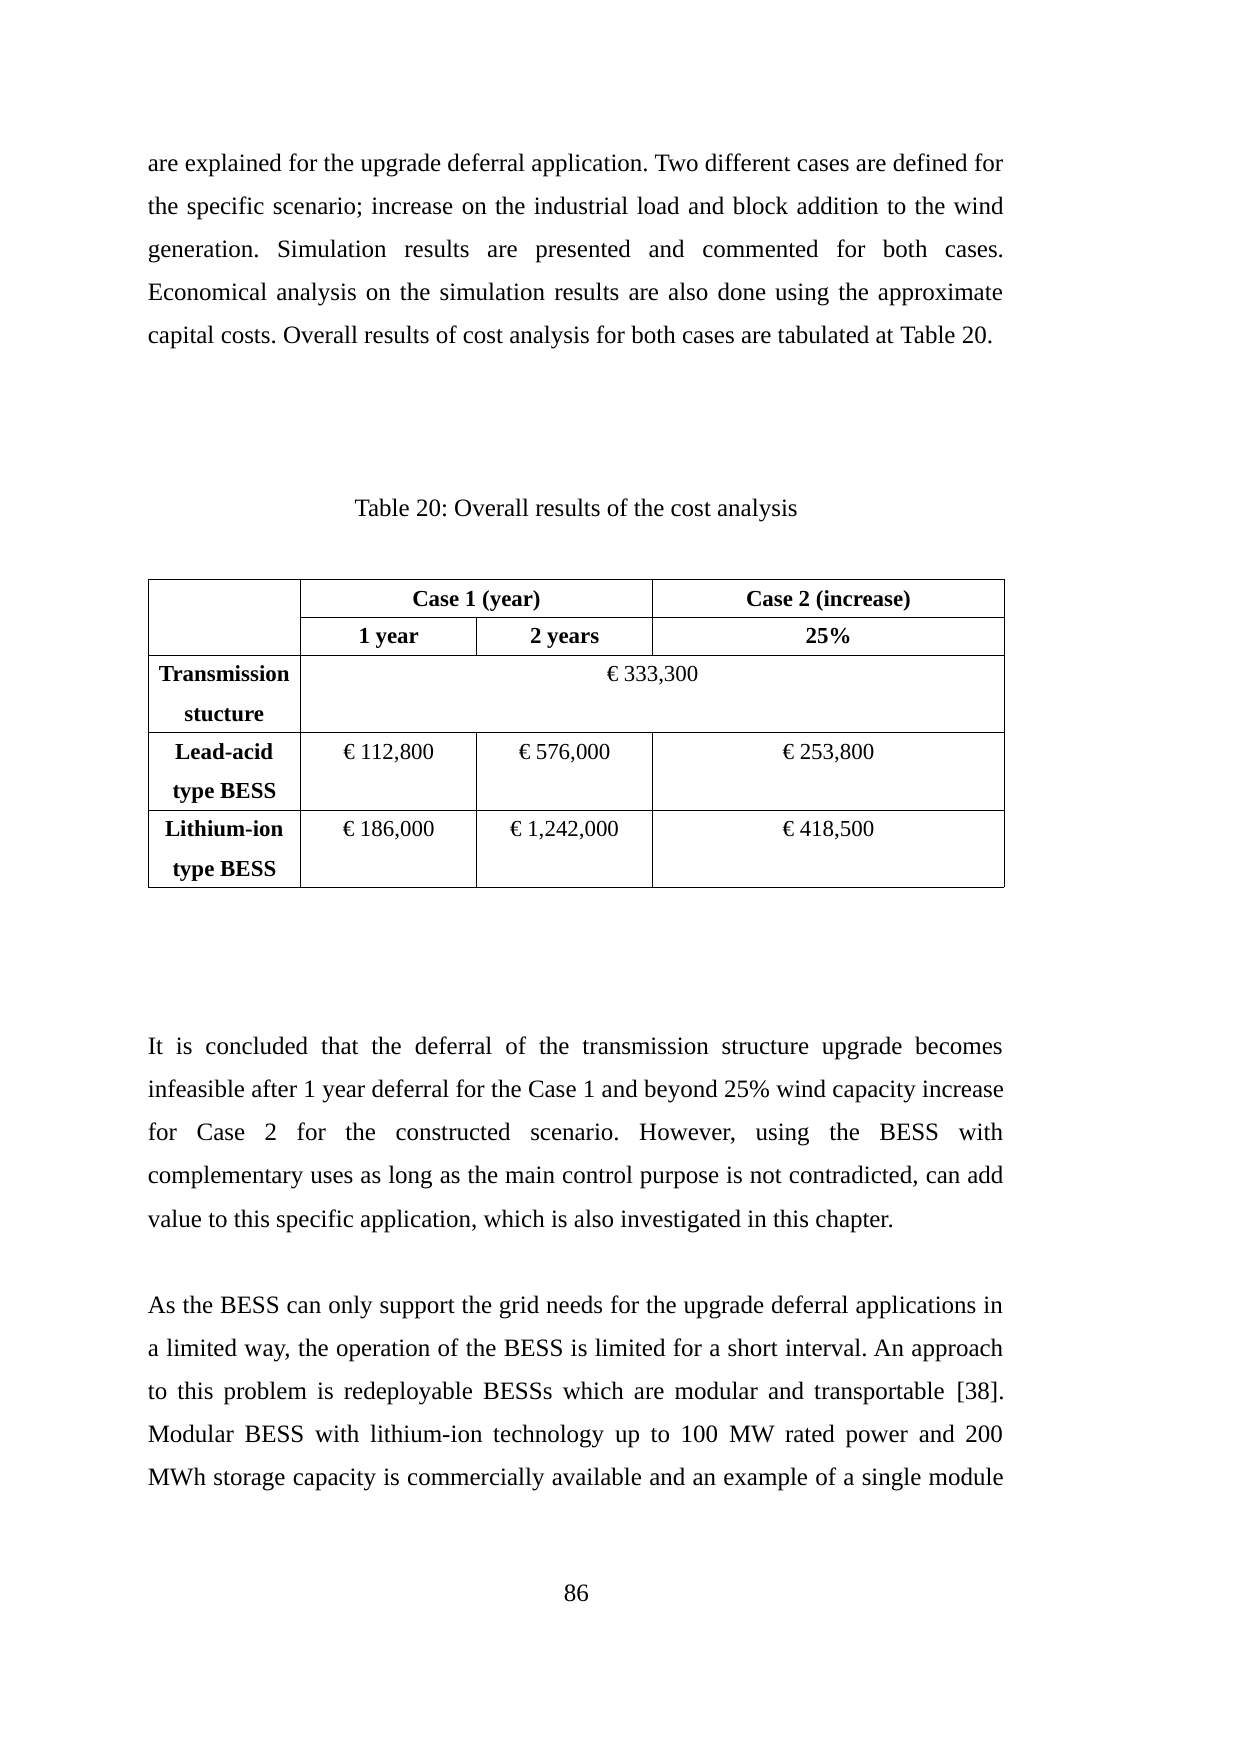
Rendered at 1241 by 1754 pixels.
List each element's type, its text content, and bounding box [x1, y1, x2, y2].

table_header Case 2 (increase) [653, 580, 1004, 617]
table_cell € 186,000 [301, 811, 476, 887]
table_cell 1 year [301, 618, 476, 655]
table_cell € 576,000 [477, 733, 652, 809]
table_cell 2 years [477, 618, 652, 655]
table_cell € 333,300 [301, 656, 1004, 732]
table_cell € 1,242,000 [477, 811, 652, 887]
table_cell 25% [653, 618, 1004, 655]
text are explained for the upgrade deferral application. Two different cases are defined for the specific scenario; increase on the industrial load and block addition to the wind generation. Simulation results are presented and commented for both cases. Economical analysis on the simulation results are also done using the approximate capital costs. Overall results of cost analysis for both cases are tabulated at Table 20. [148, 148, 1004, 349]
table_cell Transmission stucture [149, 656, 300, 732]
table_cell € 112,800 [301, 733, 476, 809]
table_cell Lead-acid type BESS [149, 733, 300, 809]
text As the BESS can only support the grid needs for the upgrade deferral applications in a limited way, the operation of the BESS is limited for a short interval. An approach to this problem is redeployable BESSs which are modular and transportable [38]⁠. Modular BESS with lithium-ion technology up to 100 MW rated power and 200 MWh storage capacity is commercially available and an example of a single module [148, 1290, 1004, 1491]
table_header [149, 580, 300, 655]
table_cell € 253,800 [653, 733, 1004, 809]
table_cell € 418,500 [653, 811, 1004, 887]
text Table 20: Overall results of the cost analysis [148, 493, 1004, 521]
table_cell Lithium-ion type BESS [149, 811, 300, 887]
text It is concluded that the deferral of the transmission structure upgrade becomes infeasible after 1 year deferral for the Case 1 and beyond 25% wind capacity increase for Case 2 for the constructed scenario. However, using the BESS with complementary uses as long as the main control purpose is not contradicted, can add value to this specific application, which is also investigated in this chapter. [148, 1031, 1004, 1232]
table_header Case 1 (year) [301, 580, 652, 617]
